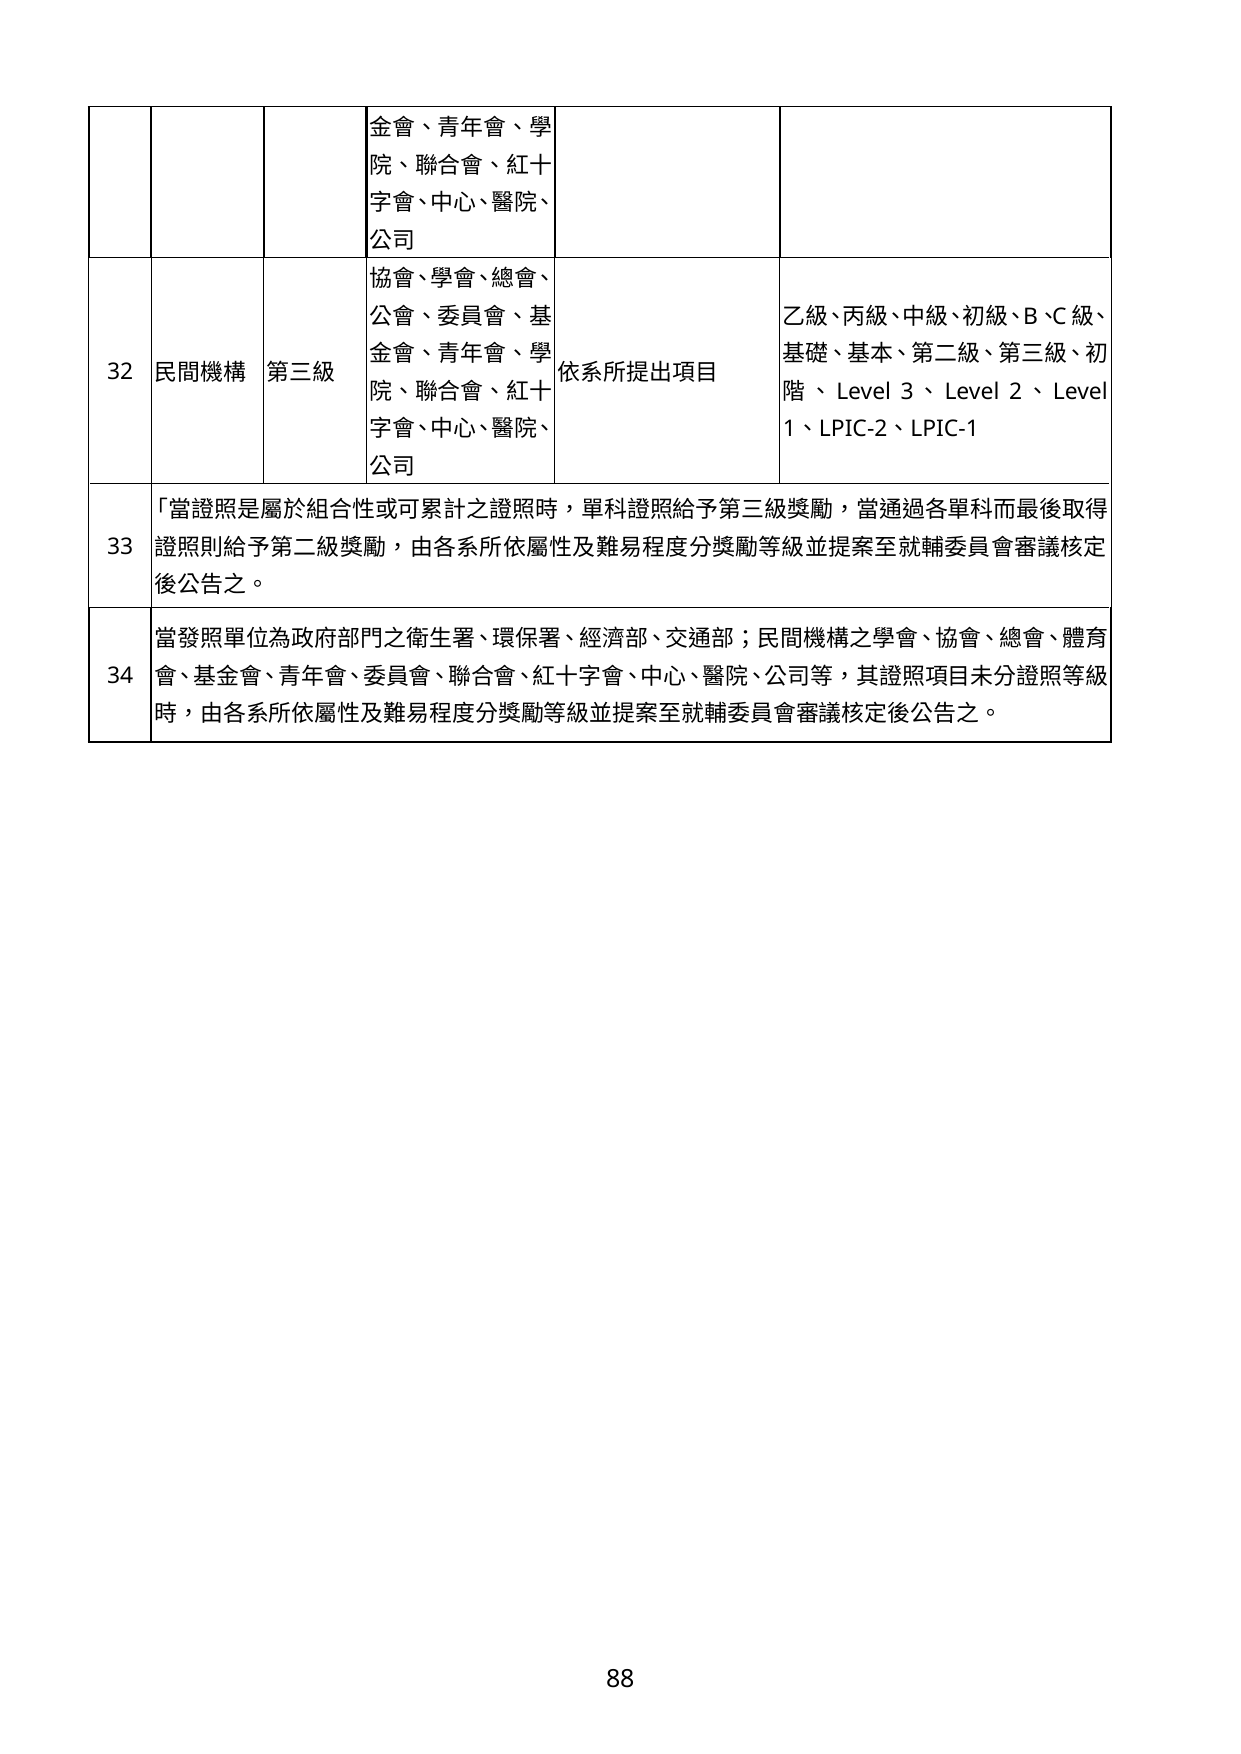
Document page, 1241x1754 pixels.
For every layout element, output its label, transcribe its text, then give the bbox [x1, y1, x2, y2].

table_cell 32 [89, 258, 151, 483]
table_cell 乙級、丙級、中級、初級、B、C級、基礎、基本、第二級、第三級、初階、Level 3、Level 2、Level 1、LPIC-2、LPIC-1 [780, 257, 1111, 483]
table_cell [265, 107, 365, 257]
table_cell 34 [90, 608, 150, 741]
table_cell 協會、學會、總會、公會、委員會、基金會、青年會、學院、聯合會、紅十字會、中心、醫院、公司 [367, 258, 554, 483]
table_cell 「當證照是屬於組合性或可累計之證照時，單科證照給予第三級獎勵，當通過各單科而最後取得證照則給予第二級獎勵，由各系所依屬性及難易程度分獎勵等級並提案至就輔委員會審議核定後公告之。 [152, 483, 1111, 607]
table_cell 當發照單位為政府部門之衛生署、環保署、經濟部、交通部；民間機構之學會、協會、總會、體育會、基金會、青年會、委員會、聯合會、紅十字會、中心、醫院、公司等，其證照項目未分證照等級時，由各系所依屬性及難易程度分獎勵等級並提案至就輔委員會審議核定後公告之。 [152, 607, 1110, 741]
table_cell 33 [89, 483, 151, 607]
table_cell 第三級 [264, 258, 366, 483]
table_cell 民間機構 [152, 258, 263, 483]
table_cell [90, 107, 150, 257]
table_cell [152, 107, 263, 257]
table_cell 金會、青年會、學院、聯合會、紅十字會、中心、醫院、公司 [368, 107, 554, 257]
table_cell [556, 107, 779, 257]
table_cell 依系所提出項目 [555, 258, 779, 483]
table_cell [781, 107, 1110, 257]
